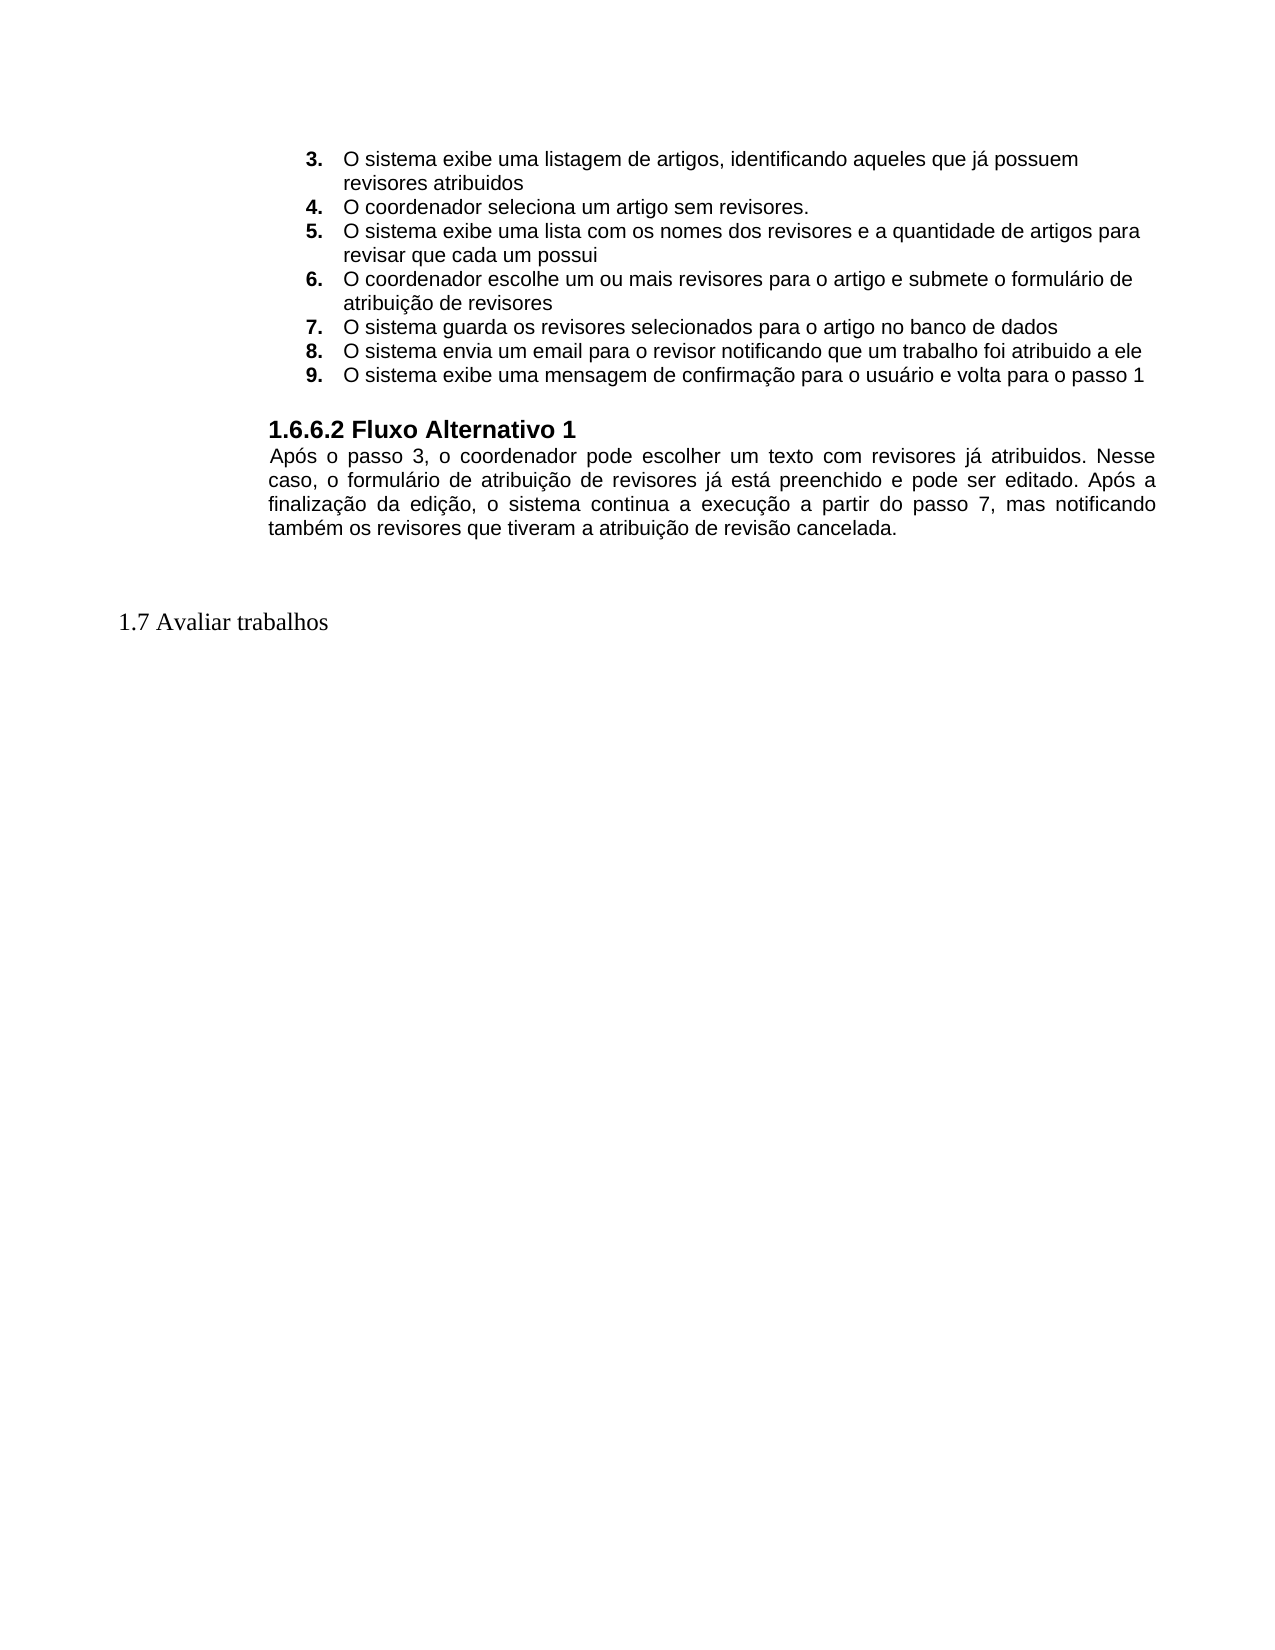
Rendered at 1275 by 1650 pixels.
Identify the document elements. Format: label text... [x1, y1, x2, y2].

text 1.7 Avaliar trabalhos [118, 607, 1157, 636]
list O sistema envia um email para o revisor notificando que um trabalho foi atribuido a ele [306, 338, 1157, 362]
list O sistema exibe uma listagem de artigos, identificando aqueles que já possuem revisores atribuidos [306, 147, 1157, 195]
list O coordenador escolhe um ou mais revisores para o artigo e submete o formulário de atribuição de revisores [306, 267, 1157, 314]
text 1.6.6.2 Fluxo Alternativo 1 [118, 415, 1157, 444]
list O sistema exibe uma mensagem de confirmação para o usuário e volta para o passo 1 [306, 362, 1157, 386]
list O sistema guarda os revisores selecionados para o artigo no banco de dados [306, 314, 1157, 338]
text Após o passo 3, o coordenador pode escolher um texto com revisores já atribuidos. Nesse caso, o formulário de atribuição de revisores já está preenchido e pode ser editado. Após a finalização da edição, o sistema continua a execução a partir do passo 7, mas notificando também os revisores que tiveram a atribuição de revisão cancelada. [268, 444, 1157, 540]
list O sistema exibe uma lista com os nomes dos revisores e a quantidade de artigos para revisar que cada um possui [306, 219, 1157, 267]
list O coordenador seleciona um artigo sem revisores. [306, 195, 1157, 219]
